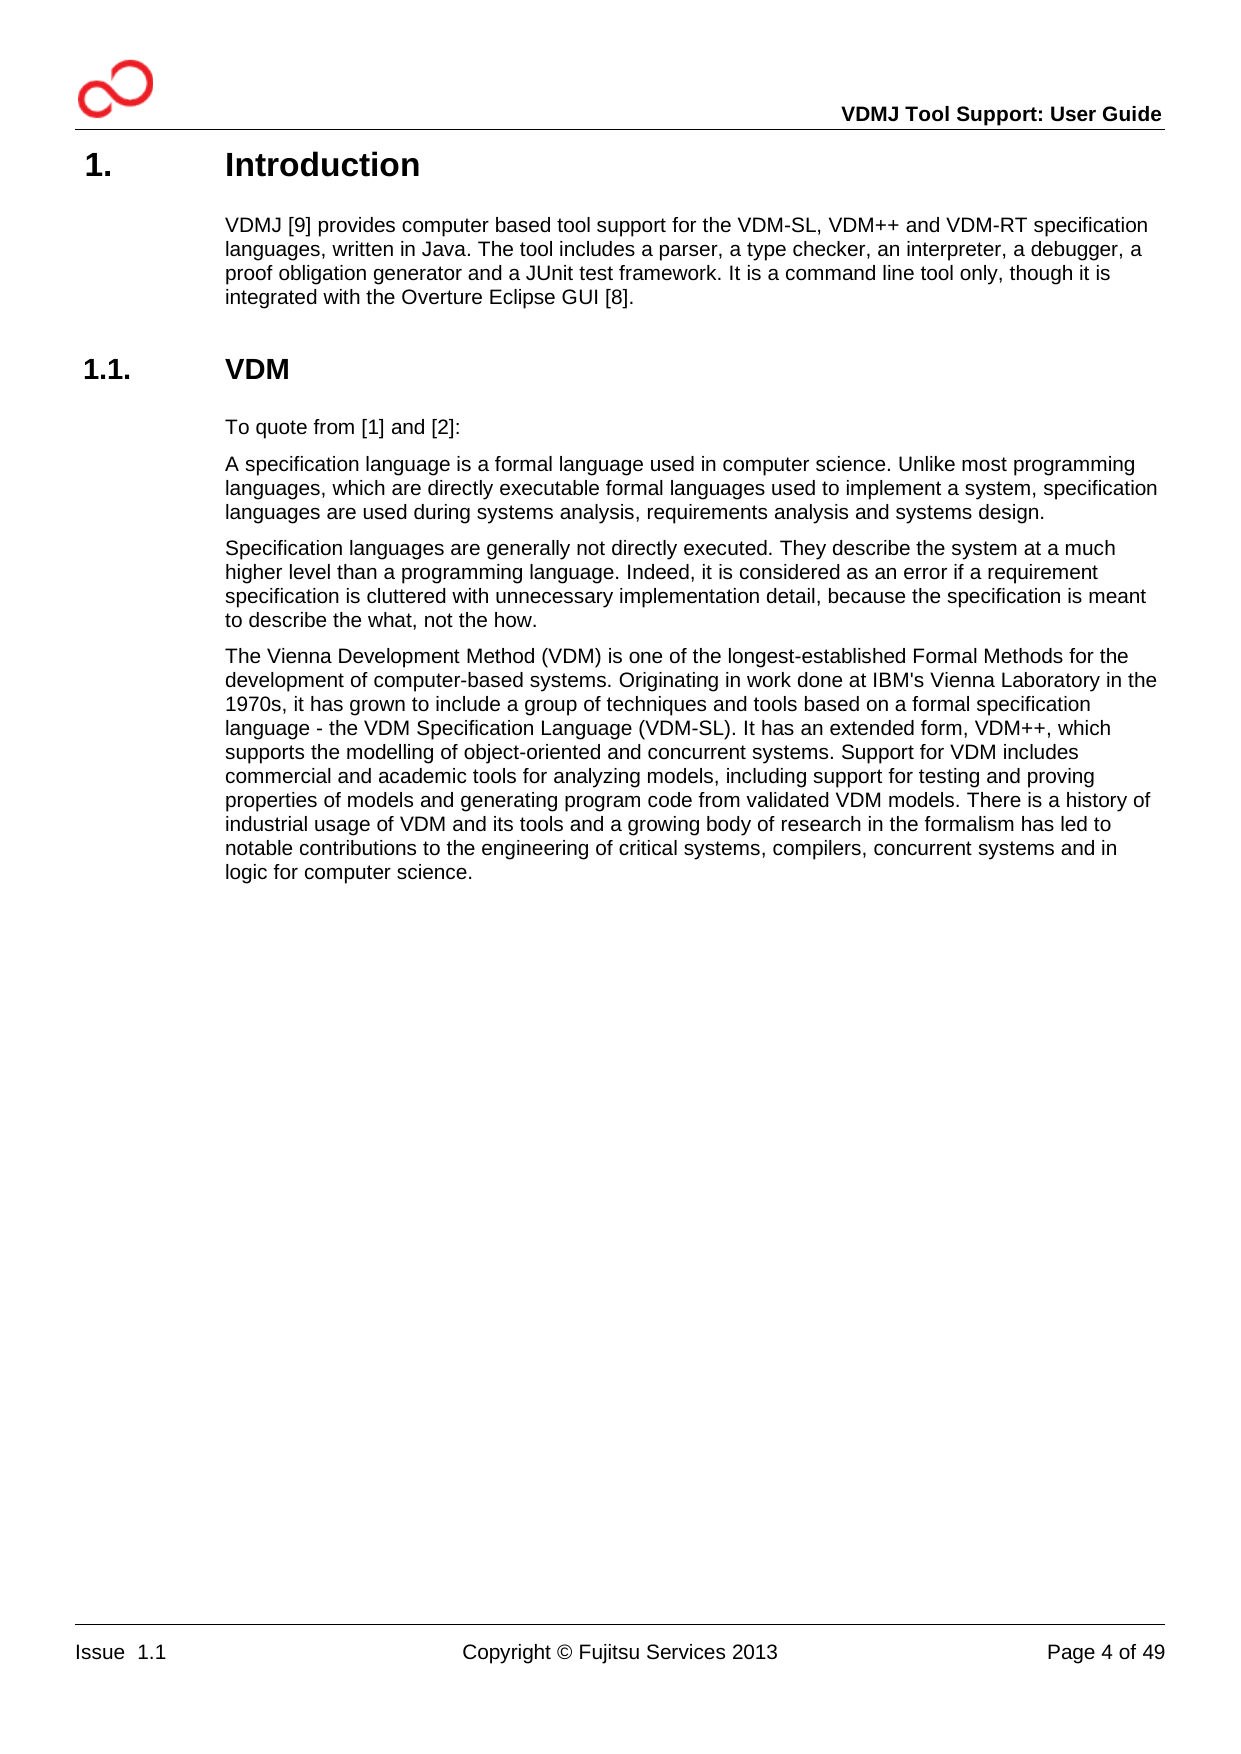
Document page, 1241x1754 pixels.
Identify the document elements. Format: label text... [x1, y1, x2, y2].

text To quote from [1] and [2]: [225, 416, 1165, 439]
text The Vienna Development Method (VDM) is one of the longest-established Formal Methods for the development of computer-based systems. Originating in work done at IBM's Vienna Laboratory in the 1970s, it has grown to include a group of techniques and tools based on a formal specification language - the VDM Specification Language (VDM-SL). It has an extended form, VDM++, which supports the modelling of object-oriented and concurrent systems. Support for VDM includes commercial and academic tools for analyzing models, including support for testing and proving properties of models and generating program code from validated VDM models. There is a history of industrial usage of VDM and its tools and a growing body of research in the formalism has led to notable contributions to the engineering of critical systems, compilers, concurrent systems and in logic for computer science. [225, 645, 1165, 884]
subtitle VDM [75, 352, 1165, 386]
text Specification languages are generally not directly executed. They describe the system at a much higher level than a programming language. Indeed, it is considered as an error if a requirement specification is cluttered with unnecessary implementation detail, because the specification is meant to describe the what, not the how. [225, 536, 1165, 632]
picture [78, 52, 153, 128]
text A specification language is a formal language used in computer science. Unlike most programming languages, which are directly executable formal languages used to implement a system, specification languages are used during systems analysis, requirements analysis and systems design. [225, 452, 1165, 524]
subtitle Introduction [75, 145, 1165, 184]
text VDMJ [9] provides computer based tool support for the VDM-SL, VDM++ and VDM-RT specification languages, written in Java. The tool includes a parser, a type checker, an interpreter, a debugger, a proof obligation generator and a JUnit test framework. It is a command line tool only, though it is integrated with the Overture Eclipse GUI [8]. [225, 214, 1165, 309]
